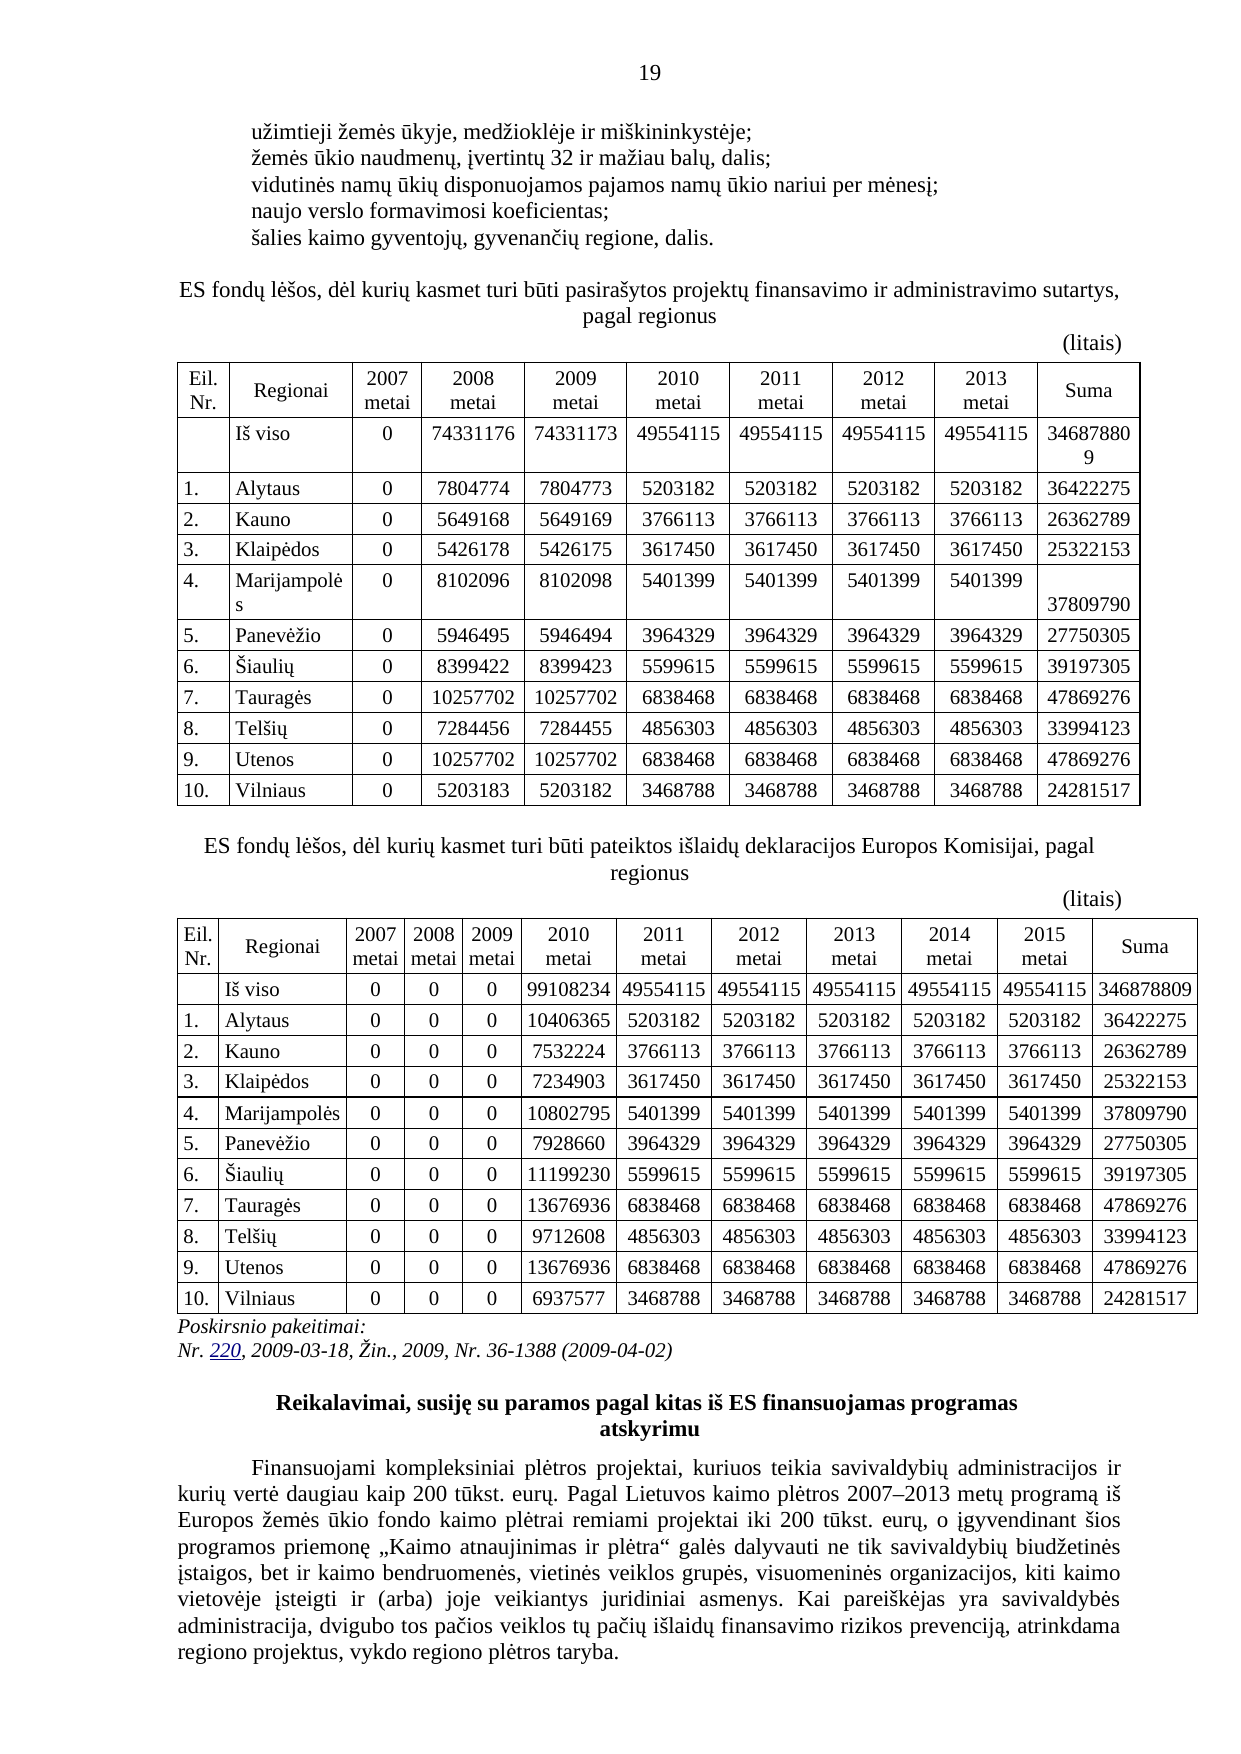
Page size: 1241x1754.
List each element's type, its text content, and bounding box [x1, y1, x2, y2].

table_cell Marijampolės [230, 565, 352, 619]
table_cell 5. [178, 620, 229, 650]
table_cell 49554115 [902, 974, 997, 1004]
table_cell 3766113 [807, 1036, 901, 1066]
table_cell 3617450 [935, 535, 1037, 564]
table_cell 5203182 [730, 473, 832, 502]
table_cell 49554115 [730, 418, 832, 472]
table_cell 10802795 [522, 1098, 616, 1127]
table_cell 8. [178, 713, 229, 743]
table_cell 49554115 [807, 974, 901, 1004]
table_cell 8399422 [422, 651, 524, 681]
table_cell 49554115 [617, 974, 711, 1004]
text Reikalavimai, susiję su paramos pagal kitas iš ES finansuojamas programas atskyrimu [177, 1388, 1122, 1441]
table_cell 99108234 [522, 974, 616, 1004]
table_cell 6838468 [627, 682, 729, 712]
table_cell 5203182 [807, 1005, 901, 1034]
table_cell 5203182 [627, 473, 729, 502]
table_cell 13676936 [522, 1252, 616, 1282]
table_cell Telšių [230, 713, 352, 743]
table_cell 5401399 [935, 565, 1037, 619]
table_cell 0 [463, 1067, 521, 1096]
table_cell 6838468 [935, 744, 1037, 774]
table_cell 6838468 [617, 1252, 711, 1282]
table_cell 0 [347, 1129, 404, 1158]
table_cell 0 [405, 974, 462, 1004]
table_cell 3468788 [712, 1283, 806, 1313]
table_cell 5203182 [998, 1005, 1092, 1034]
table_cell 6838468 [902, 1252, 997, 1282]
table_cell 0 [463, 1036, 521, 1066]
table_cell 9. [178, 1252, 218, 1282]
table_cell 10257702 [422, 744, 524, 774]
text vidutinės namų ūkių disponuojamos pajamos namų ūkio nariui per mėnesį; [177, 171, 1122, 197]
table_header 2009 metai [463, 919, 521, 973]
table_header 2012 metai [833, 363, 934, 417]
table_cell 3964329 [807, 1129, 901, 1158]
table_cell 49554115 [627, 418, 729, 472]
table_cell 6838468 [730, 682, 832, 712]
table_cell 4856303 [730, 713, 832, 743]
table_cell 3468788 [902, 1283, 997, 1313]
table_cell 3766113 [902, 1036, 997, 1066]
table_header 2015 metai [998, 919, 1092, 973]
table_cell 0 [353, 473, 421, 502]
table_cell 0 [353, 744, 421, 774]
table_cell 6838468 [833, 682, 934, 712]
table_cell 5203182 [833, 473, 934, 502]
table_cell 3766113 [617, 1036, 711, 1066]
text ES fondų lėšos, dėl kurių kasmet turi būti pasirašytos projektų finansavimo ir administravimo sutartys, pagal regionus [177, 276, 1122, 329]
table_cell 4856303 [902, 1221, 997, 1251]
table_cell 4856303 [712, 1221, 806, 1251]
table_cell 7234903 [522, 1067, 616, 1096]
table_cell 49554115 [935, 418, 1037, 472]
table_cell 6838468 [730, 744, 832, 774]
table_cell 5401399 [617, 1098, 711, 1127]
table_cell 5599615 [998, 1159, 1092, 1189]
table_cell 33994123 [1093, 1221, 1197, 1251]
table_header Regionai [219, 919, 346, 973]
table_cell 27750305 [1038, 620, 1139, 650]
table_cell 5946495 [422, 620, 524, 650]
table_cell 3468788 [807, 1283, 901, 1313]
table_cell 26362789 [1093, 1036, 1197, 1066]
table_cell 5401399 [807, 1098, 901, 1127]
table_cell 5203183 [422, 775, 524, 805]
table_cell 5401399 [902, 1098, 997, 1127]
table_cell 8102096 [422, 565, 524, 619]
table_cell 0 [405, 1283, 462, 1313]
table_cell 36422275 [1038, 473, 1139, 502]
table_cell 3468788 [935, 775, 1037, 805]
table_cell 5401399 [627, 565, 729, 619]
table_cell 5401399 [712, 1098, 806, 1127]
table_header 2008 metai [422, 363, 524, 417]
table_header 2007 metai [353, 363, 421, 417]
text šalies kaimo gyventojų, gyvenančių regione, dalis. [177, 223, 1122, 250]
table_cell 4856303 [627, 713, 729, 743]
table_cell 6838468 [712, 1252, 806, 1282]
table_header 2007 metai [347, 919, 404, 973]
table_cell 0 [353, 620, 421, 650]
table_cell 10. [178, 1283, 218, 1313]
table_cell 5203182 [617, 1005, 711, 1034]
table_cell 0 [347, 1283, 404, 1313]
table_cell 5599615 [627, 651, 729, 681]
table_cell 0 [347, 1036, 404, 1066]
table_cell 8102098 [525, 565, 626, 619]
table_cell 3468788 [617, 1283, 711, 1313]
table_cell Iš viso [230, 418, 352, 472]
table_cell 3617450 [712, 1067, 806, 1096]
table_cell 3964329 [833, 620, 934, 650]
table_cell 4856303 [617, 1221, 711, 1251]
table_cell 49554115 [712, 974, 806, 1004]
table_cell 6. [178, 651, 229, 681]
table_cell Telšių [219, 1221, 346, 1251]
table_cell 10406365 [522, 1005, 616, 1034]
table_header Eil. Nr. [178, 363, 229, 417]
table_cell 3617450 [617, 1067, 711, 1096]
table_cell 3766113 [935, 504, 1037, 533]
table_cell 5649169 [525, 504, 626, 533]
table_cell Tauragės [230, 682, 352, 712]
table_cell Iš viso [219, 974, 346, 1004]
table_cell 3964329 [712, 1129, 806, 1158]
table_cell Panevėžio [219, 1129, 346, 1158]
table_cell Alytaus [219, 1005, 346, 1034]
table_cell 5401399 [730, 565, 832, 619]
table_cell 3. [178, 535, 229, 564]
table_cell 13676936 [522, 1190, 616, 1220]
table_cell 3617450 [807, 1067, 901, 1096]
table_cell 5426178 [422, 535, 524, 564]
text užimtieji žemės ūkyje, medžioklėje ir miškininkystėje; [177, 118, 1122, 144]
table_cell 5203182 [935, 473, 1037, 502]
table_cell Vilniaus [230, 775, 352, 805]
table_cell 6937577 [522, 1283, 616, 1313]
text Nr. 220, 2009-03-18, Žin., 2009, Nr. 36-1388 (2009-04-02) [177, 1338, 1122, 1362]
table_cell 6838468 [998, 1190, 1092, 1220]
table_cell 5426175 [525, 535, 626, 564]
table_cell 3468788 [998, 1283, 1092, 1313]
table_cell 0 [463, 1221, 521, 1251]
table_cell 6838468 [807, 1190, 901, 1220]
table_cell 7. [178, 1190, 218, 1220]
table_cell 6838468 [998, 1252, 1092, 1282]
table_cell 1. [178, 1005, 218, 1034]
table_cell 0 [347, 1067, 404, 1096]
table_cell 47869276 [1038, 682, 1139, 712]
table_cell 3964329 [998, 1129, 1092, 1158]
table_cell 0 [353, 418, 421, 472]
table_cell 3964329 [902, 1129, 997, 1158]
table_cell 0 [463, 1159, 521, 1189]
table_cell 3468788 [627, 775, 729, 805]
table_cell 0 [353, 713, 421, 743]
table_cell 9712608 [522, 1221, 616, 1251]
table_cell Marijampolės [219, 1098, 346, 1127]
table_header Regionai [230, 363, 352, 417]
table_cell 7804774 [422, 473, 524, 502]
table_cell 0 [463, 1005, 521, 1034]
table_cell 10257702 [525, 744, 626, 774]
table_cell 27750305 [1093, 1129, 1197, 1158]
table_cell 9. [178, 744, 229, 774]
table_cell 0 [405, 1098, 462, 1127]
table_cell 0 [463, 1283, 521, 1313]
table_cell 3. [178, 1067, 218, 1096]
text (litais) [177, 885, 1122, 911]
table_cell 49554115 [833, 418, 934, 472]
table_cell Šiaulių [230, 651, 352, 681]
table_cell 0 [463, 974, 521, 1004]
table_header 2014 metai [902, 919, 997, 973]
table_cell 3964329 [730, 620, 832, 650]
table_cell 5599615 [730, 651, 832, 681]
table_cell 0 [405, 1129, 462, 1158]
table_cell 24281517 [1093, 1283, 1197, 1313]
table_cell 5599615 [935, 651, 1037, 681]
table_cell 47869276 [1093, 1190, 1197, 1220]
table_cell 0 [347, 974, 404, 1004]
table_cell 7. [178, 682, 229, 712]
table_cell 2. [178, 504, 229, 533]
table_cell 0 [405, 1221, 462, 1251]
table_cell 3964329 [935, 620, 1037, 650]
table_cell 5401399 [998, 1098, 1092, 1127]
table_cell 1. [178, 473, 229, 502]
table_header 2012 metai [712, 919, 806, 973]
table_cell Klaipėdos [219, 1067, 346, 1096]
table_cell 0 [353, 504, 421, 533]
table_cell 3766113 [712, 1036, 806, 1066]
table_cell 7928660 [522, 1129, 616, 1158]
table_cell 0 [353, 565, 421, 619]
table_cell 3617450 [730, 535, 832, 564]
table_cell 0 [347, 1005, 404, 1034]
table_header Suma [1093, 919, 1197, 973]
table_cell 0 [463, 1129, 521, 1158]
table_cell 3617450 [627, 535, 729, 564]
table_cell 0 [347, 1221, 404, 1251]
table_cell 5649168 [422, 504, 524, 533]
table_cell 49554115 [998, 974, 1092, 1004]
table_cell 24281517 [1038, 775, 1139, 805]
table_header 2008 metai [405, 919, 462, 973]
text žemės ūkio naudmenų, įvertintų 32 ir mažiau balų, dalis; [177, 144, 1122, 171]
table_cell 8399423 [525, 651, 626, 681]
table_cell Kauno [230, 504, 352, 533]
table_header 2011 metai [730, 363, 832, 417]
text Poskirsnio pakeitimai: [177, 1314, 1122, 1338]
table_cell 36422275 [1093, 1005, 1197, 1034]
table_cell 5203182 [712, 1005, 806, 1034]
table_cell 4856303 [807, 1221, 901, 1251]
table_cell 11199230 [522, 1159, 616, 1189]
table_cell 3468788 [833, 775, 934, 805]
table_cell 3766113 [998, 1036, 1092, 1066]
table_header 2013 metai [935, 363, 1037, 417]
table_cell 0 [347, 1190, 404, 1220]
table_header 2009 metai [525, 363, 626, 417]
table_cell Utenos [219, 1252, 346, 1282]
table_cell 10. [178, 775, 229, 805]
table_cell 6838468 [712, 1190, 806, 1220]
table_cell 5599615 [617, 1159, 711, 1189]
table_header 2010 metai [522, 919, 616, 973]
table_cell 6838468 [807, 1252, 901, 1282]
table_cell [178, 974, 218, 1004]
table_cell 6838468 [935, 682, 1037, 712]
table_cell Utenos [230, 744, 352, 774]
table_cell 33994123 [1038, 713, 1139, 743]
table_cell Vilniaus [219, 1283, 346, 1313]
table_cell 5. [178, 1129, 218, 1158]
table_cell 6. [178, 1159, 218, 1189]
table_cell 74331173 [525, 418, 626, 472]
table_cell 4856303 [935, 713, 1037, 743]
table_cell 7284455 [525, 713, 626, 743]
table_cell 4856303 [998, 1221, 1092, 1251]
text Finansuojami kompleksiniai plėtros projektai, kuriuos teikia savivaldybių administracijos ir kurių vertė daugiau kaip 200 tūkst. eurų. Pagal Lietuvos kaimo plėtros 2007–2013 metų programą iš Europos žemės ūkio fondo kaimo plėtrai remiami projektai iki 200 tūkst. eurų, o įgyvendinant šios programos priemonę „Kaimo atnaujinimas ir plėtra“ galės dalyvauti ne tik savivaldybių biudžetinės įstaigos, bet ir kaimo bendruomenės, vietinės veiklos grupės, visuomeninės organizacijos, kiti kaimo vietovėje įsteigti ir (arba) joje veikiantys juridiniai asmenys. Kai pareiškėjas yra savivaldybės administracija, dvigubo tos pačios veiklos tų pačių išlaidų finansavimo rizikos prevenciją, atrinkdama regiono projektus, vykdo regiono plėtros taryba. [177, 1454, 1122, 1664]
table_cell 5599615 [902, 1159, 997, 1189]
table_cell 47869276 [1038, 744, 1139, 774]
table_cell 0 [353, 682, 421, 712]
table_cell 6838468 [617, 1190, 711, 1220]
table_cell 7532224 [522, 1036, 616, 1066]
table_cell 0 [405, 1252, 462, 1282]
table_cell 26362789 [1038, 504, 1139, 533]
table_cell 25322153 [1038, 535, 1139, 564]
table_cell 74331176 [422, 418, 524, 472]
table_cell 37809790 [1038, 565, 1139, 619]
table_cell 7804773 [525, 473, 626, 502]
table_cell 7284456 [422, 713, 524, 743]
table_cell 3766113 [627, 504, 729, 533]
table_cell 47869276 [1093, 1252, 1197, 1282]
table_cell 4856303 [833, 713, 934, 743]
table_cell 0 [463, 1190, 521, 1220]
table_cell 6838468 [627, 744, 729, 774]
table_cell Kauno [219, 1036, 346, 1066]
table_cell [178, 418, 229, 472]
table_cell 5203182 [902, 1005, 997, 1034]
table_cell 25322153 [1093, 1067, 1197, 1096]
table_cell 346878809 [1038, 418, 1139, 472]
table_cell 3617450 [902, 1067, 997, 1096]
table_cell 3766113 [833, 504, 934, 533]
table_cell 0 [405, 1005, 462, 1034]
table_cell 4. [178, 565, 229, 619]
table_cell 3964329 [627, 620, 729, 650]
table_cell 0 [405, 1067, 462, 1096]
table_cell 0 [353, 651, 421, 681]
table_cell Alytaus [230, 473, 352, 502]
table_cell 3468788 [730, 775, 832, 805]
table_cell 5599615 [833, 651, 934, 681]
table_header Suma [1038, 363, 1139, 417]
table_cell 0 [463, 1098, 521, 1127]
table_cell 3964329 [617, 1129, 711, 1158]
table_cell Tauragės [219, 1190, 346, 1220]
table_cell 5946494 [525, 620, 626, 650]
table_cell 6838468 [833, 744, 934, 774]
table_cell 3617450 [833, 535, 934, 564]
table_cell Klaipėdos [230, 535, 352, 564]
table_cell 8. [178, 1221, 218, 1251]
table_cell 3766113 [730, 504, 832, 533]
table_cell 0 [405, 1190, 462, 1220]
table_cell 39197305 [1038, 651, 1139, 681]
table_cell 5599615 [712, 1159, 806, 1189]
table_cell Šiaulių [219, 1159, 346, 1189]
table_cell 0 [463, 1252, 521, 1282]
table_header Eil. Nr. [178, 919, 218, 973]
table_header 2013 metai [807, 919, 901, 973]
table_cell 0 [347, 1098, 404, 1127]
table_cell 0 [353, 775, 421, 805]
table_cell 0 [347, 1252, 404, 1282]
table_cell 10257702 [422, 682, 524, 712]
table_cell 0 [405, 1036, 462, 1066]
table_cell 37809790 [1093, 1098, 1197, 1127]
table_cell 2. [178, 1036, 218, 1066]
table_cell 5203182 [525, 775, 626, 805]
table_cell 0 [347, 1159, 404, 1189]
table_cell 6838468 [902, 1190, 997, 1220]
text (litais) [177, 329, 1122, 355]
table_header 2011 metai [617, 919, 711, 973]
table_cell 4. [178, 1098, 218, 1127]
table_cell 5599615 [807, 1159, 901, 1189]
table_cell 3617450 [998, 1067, 1092, 1096]
table_cell Panevėžio [230, 620, 352, 650]
table_cell 346878809 [1093, 974, 1197, 1004]
table_cell 0 [405, 1159, 462, 1189]
table_cell 5401399 [833, 565, 934, 619]
table_cell 39197305 [1093, 1159, 1197, 1189]
table_header 2010 metai [627, 363, 729, 417]
table_cell 0 [353, 535, 421, 564]
text ES fondų lėšos, dėl kurių kasmet turi būti pateiktos išlaidų deklaracijos Europos Komisijai, pagal regionus [177, 832, 1122, 885]
text naujo verslo formavimosi koeficientas; [177, 197, 1122, 223]
table_cell 10257702 [525, 682, 626, 712]
